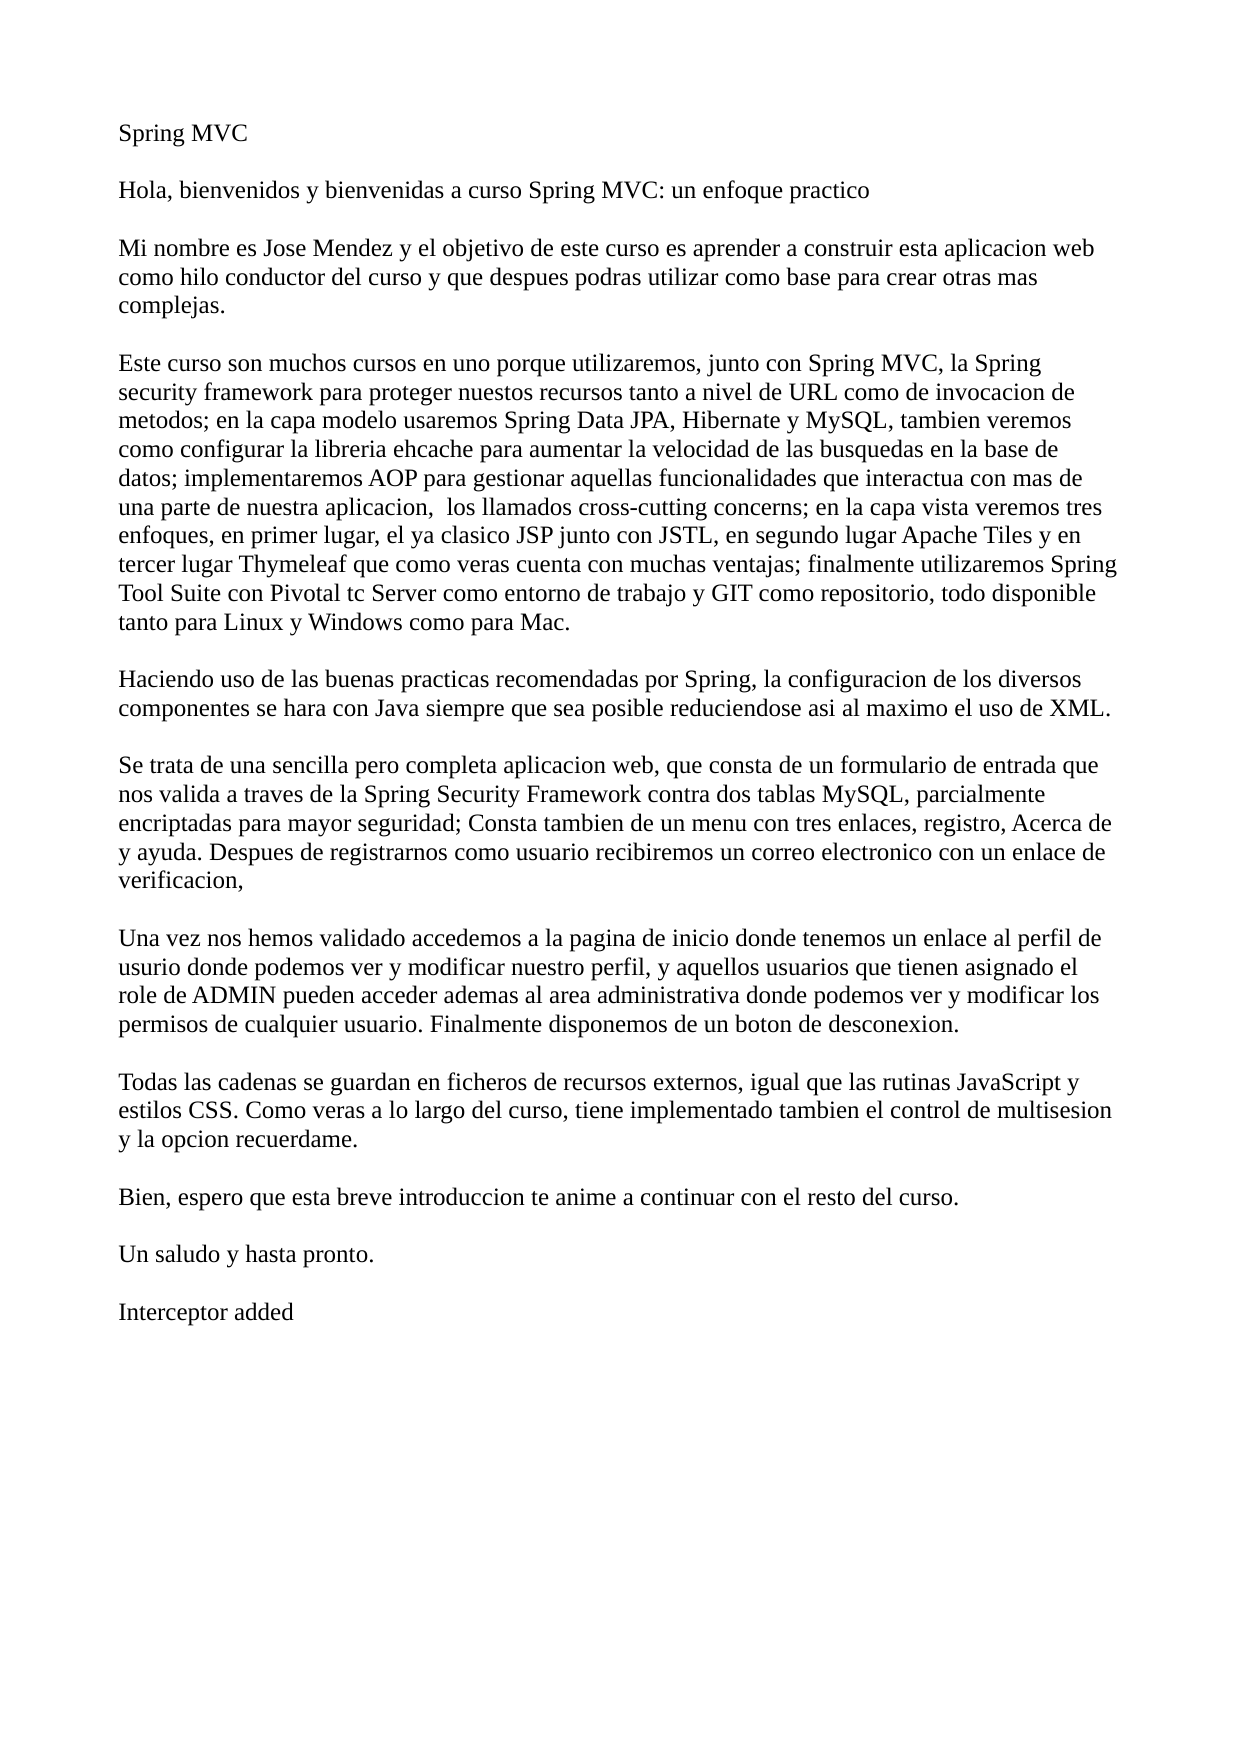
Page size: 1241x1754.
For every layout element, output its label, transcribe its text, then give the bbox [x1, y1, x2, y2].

text Haciendo uso de las buenas practicas recomendadas por Spring, la configuracion de los diversos componentes se hara con Java siempre que sea posible reduciendose asi al maximo el uso de XML. [118, 664, 1122, 722]
text Mi nombre es Jose Mendez y el objetivo de este curso es aprender a construir esta aplicacion web como hilo conductor del curso y que despues podras utilizar como base para crear otras mas complejas. [118, 233, 1122, 319]
text Todas las cadenas se guardan en ficheros de recursos externos, igual que las rutinas JavaScript y estilos CSS. Como veras a lo largo del curso, tiene implementado tambien el control de multisesion y la opcion recuerdame. [118, 1067, 1122, 1153]
text Bien, espero que esta breve introduccion te anime a continuar con el resto del curso. [118, 1182, 1122, 1211]
text Este curso son muchos cursos en uno porque utilizaremos, junto con Spring MVC, la Spring security framework para proteger nuestos recursos tanto a nivel de URL como de invocacion de metodos; en la capa modelo usaremos Spring Data JPA, Hibernate y MySQL, tambien veremos como configurar la libreria ehcache para aumentar la velocidad de las busquedas en la base de datos; implementaremos AOP para gestionar aquellas funcionalidades que interactua con mas de una parte de nuestra aplicacion, los llamados cross-cutting concerns; en la capa vista veremos tres enfoques, en primer lugar, el ya clasico JSP junto con JSTL, en segundo lugar Apache Tiles y en tercer lugar Thymeleaf que como veras cuenta con muchas ventajas; finalmente utilizaremos Spring Tool Suite con Pivotal tc Server como entorno de trabajo y GIT como repositorio, todo disponible tanto para Linux y Windows como para Mac. [118, 348, 1122, 636]
text Interceptor added [118, 1297, 1122, 1326]
text Una vez nos hemos validado accedemos a la pagina de inicio donde tenemos un enlace al perfil de usurio donde podemos ver y modificar nuestro perfil, y aquellos usuarios que tienen asignado el role de ADMIN pueden acceder ademas al area administrativa donde podemos ver y modificar los permisos de cualquier usuario. Finalmente disponemos de un boton de desconexion. [118, 923, 1122, 1038]
text Un saludo y hasta pronto. [118, 1239, 1122, 1268]
text Spring MVC [118, 118, 1122, 147]
text Hola, bienvenidos y bienvenidas a curso Spring MVC: un enfoque practico [118, 176, 1122, 204]
text Se trata de una sencilla pero completa aplicacion web, que consta de un formulario de entrada que nos valida a traves de la Spring Security Framework contra dos tablas MySQL, parcialmente encriptadas para mayor seguridad; Consta tambien de un menu con tres enlaces, registro, Acerca de y ayuda. Despues de registrarnos como usuario recibiremos un correo electronico con un enlace de verificacion, [118, 751, 1122, 894]
